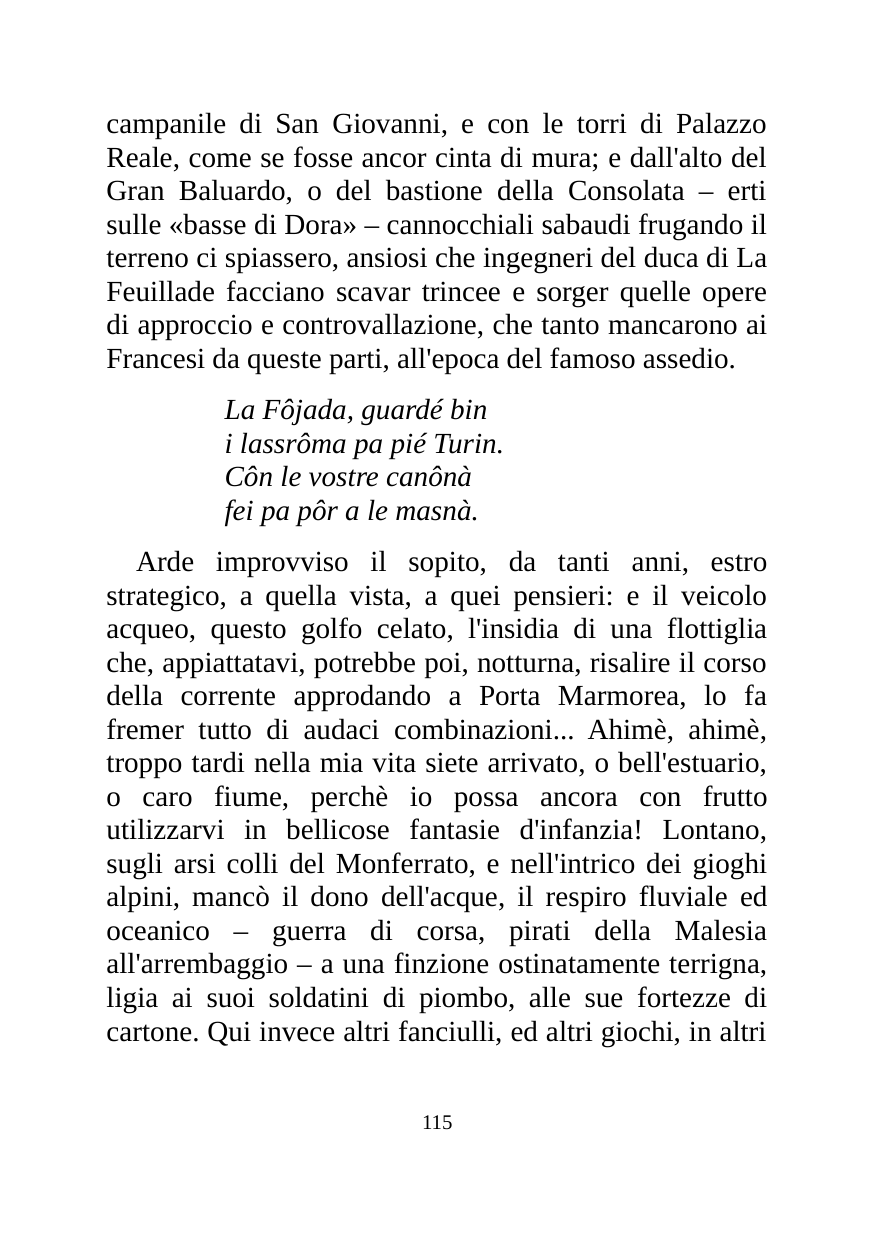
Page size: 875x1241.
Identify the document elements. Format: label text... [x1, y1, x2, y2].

text Arde improvviso il sopito, da tanti anni, estro strategico, a quella vista, a quei pensieri: e il veicolo acqueo, questo golfo celato, l'insidia di una flottiglia che, appiattatavi, potrebbe poi, notturna, risalire il corso della corrente approdando a Porta Marmorea, lo fa fremer tutto di audaci combinazioni... Ahimè, ahimè, troppo tardi nella mia vita siete arrivato, o bell'estuario, o caro fiume, perchè io possa ancora con frutto utilizzarvi in bellicose fantasie d'infanzia! Lontano, sugli arsi colli del Monferrato, e nell'intrico dei gioghi alpini, mancò il dono dell'acque, il respiro fluviale ed oceanico – guerra di corsa, pirati della Malesia all'arrembaggio – a una finzione ostinatamente terrigna, ligia ai suoi soldatini di piombo, alle sue fortezze di cartone. Qui invece altri fanciulli, ed altri giochi, in altri [106, 544, 768, 1047]
text La Fôjada, guardé bin i lassrôma pa pié Turin. Côn le vostre canônà fei pa pôr a le masnà. [224, 392, 768, 526]
text campanile di San Giovanni, e con le torri di Palazzo Reale, come se fosse ancor cinta di mura; e dall'alto del Gran Baluardo, o del bastione della Consolata – erti sulle «basse di Dora» – cannocchiali sabaudi frugando il terreno ci spiassero, ansiosi che ingegneri del duca di La Feuillade facciano scavar trincee e sorger quelle opere di approccio e controvallazione, che tanto mancarono ai Francesi da queste parti, all'epoca del famoso assedio. [106, 106, 768, 374]
